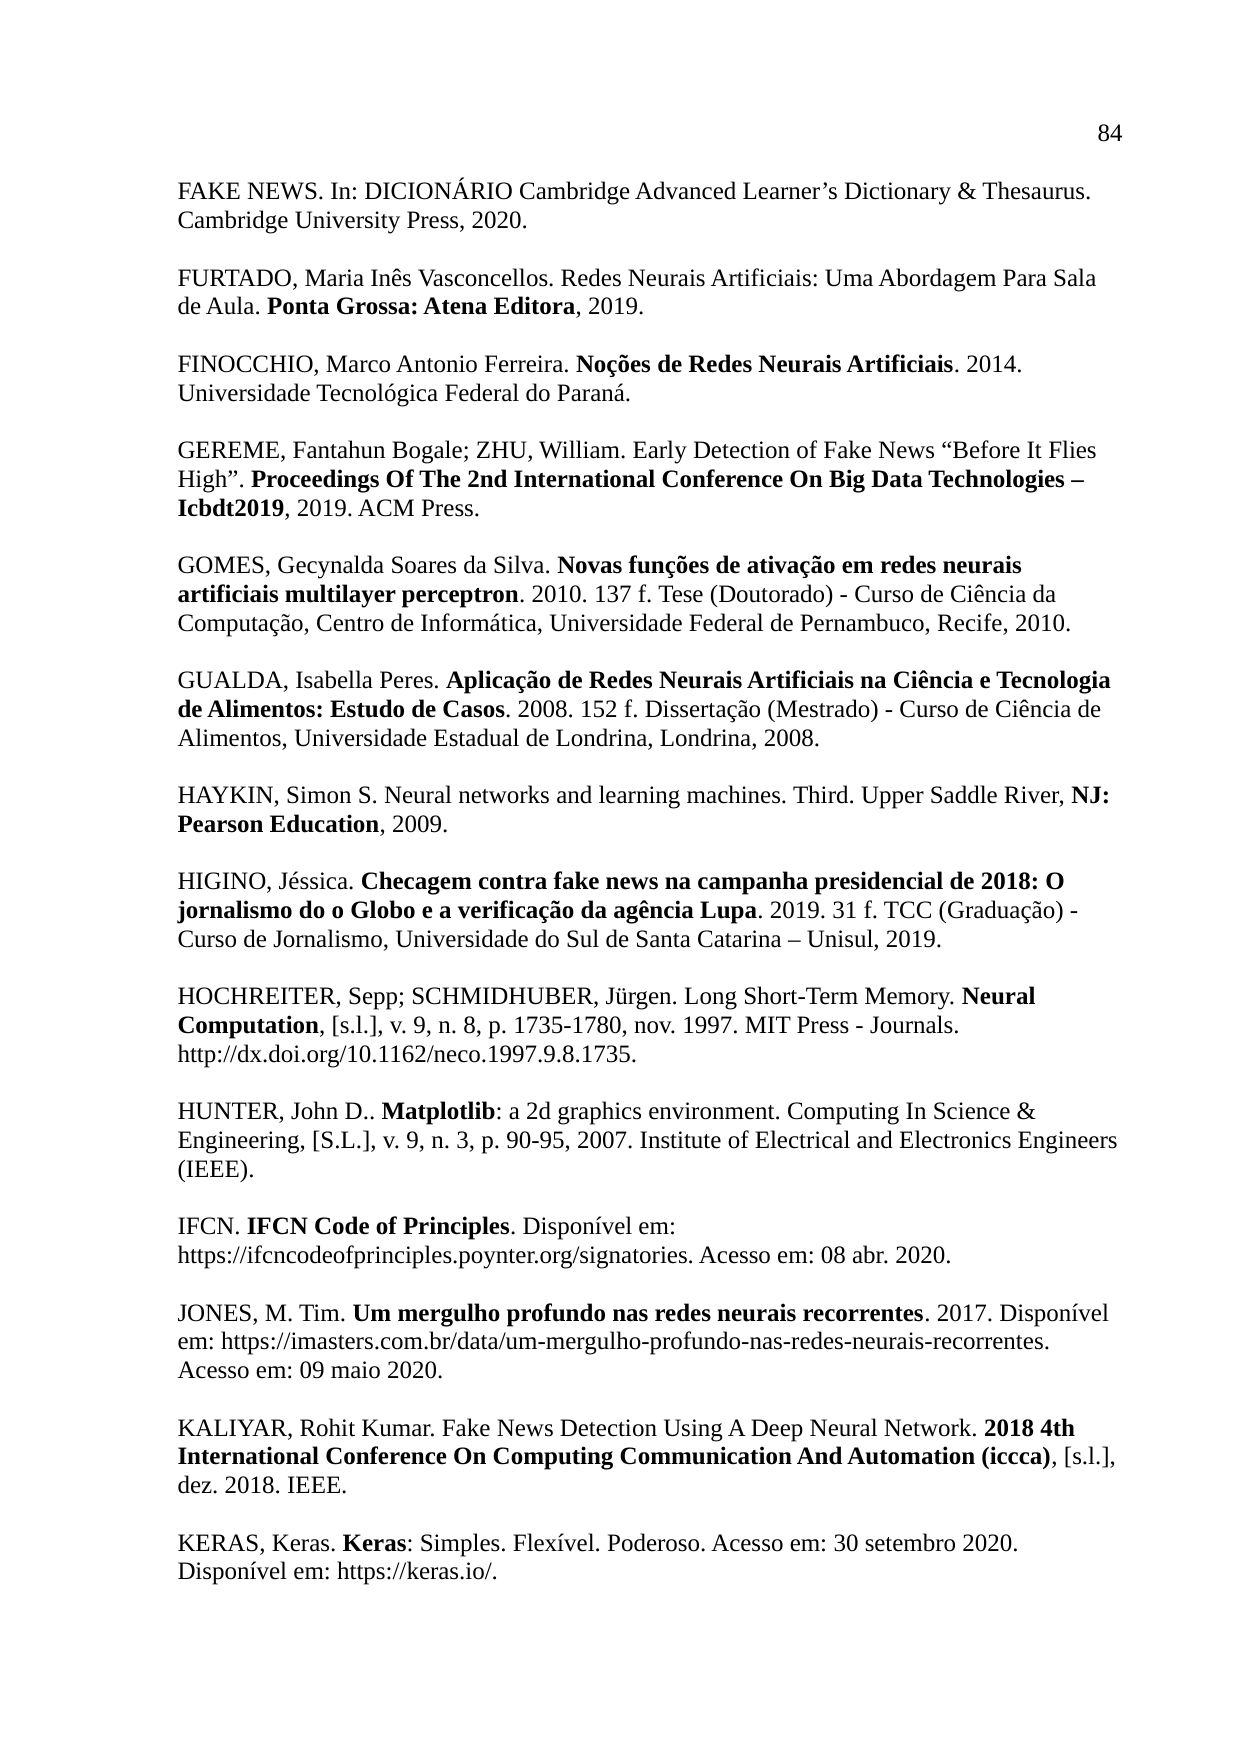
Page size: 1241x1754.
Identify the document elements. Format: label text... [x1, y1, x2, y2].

text HAYKIN, Simon S. Neural networks and learning machines. Third. Upper Saddle River, NJ: Pearson Education, 2009. [177, 780, 1122, 838]
text HOCHREITER, Sepp; SCHMIDHUBER, Jürgen. Long Short-Term Memory. Neural Computation, [s.l.], v. 9, n. 8, p. 1735-1780, nov. 1997. MIT Press - Journals. http://dx.doi.org/10.1162/neco.1997.9.8.1735. [177, 981, 1122, 1068]
text FINOCCHIO, Marco Antonio Ferreira. Noções de Redes Neurais Artificiais. 2014. Universidade Tecnológica Federal do Paraná. [177, 349, 1122, 406]
text FURTADO, Maria Inês Vasconcellos. Redes Neurais Artificiais: Uma Abordagem Para Sala de Aula. Ponta Grossa: Atena Editora, 2019. [177, 263, 1122, 320]
text IFCN. IFCN Code of Principles. Disponível em: https://ifcncodeofprinciples.poynter.org/signatories. Acesso em: 08 abr. 2020. [177, 1211, 1122, 1269]
text HUNTER, John D.. Matplotlib: a 2d graphics environment. Computing In Science & Engineering, [S.L.], v. 9, n. 3, p. 90-95, 2007. Institute of Electrical and Electronics Engineers (IEEE). [177, 1096, 1122, 1183]
text GOMES, Gecynalda Soares da Silva. Novas funções de ativação em redes neurais artificiais multilayer perceptron. 2010. 137 f. Tese (Doutorado) - Curso de Ciência da Computação, Centro de Informática, Universidade Federal de Pernambuco, Recife, 2010. [177, 550, 1122, 636]
text FAKE NEWS. In: DICIONÁRIO Cambridge Advanced Learner’s Dictionary & Thesaurus. Cambridge University Press, 2020. [177, 176, 1122, 234]
text KALIYAR, Rohit Kumar. Fake News Detection Using A Deep Neural Network. 2018 4th International Conference On Computing Communication And Automation (iccca), [s.l.], dez. 2018. IEEE. [177, 1413, 1122, 1499]
text GUALDA, Isabella Peres. Aplicação de Redes Neurais Artificiais na Ciência e Tecnologia de Alimentos: Estudo de Casos. 2008. 152 f. Dissertação (Mestrado) - Curso de Ciência de Alimentos, Universidade Estadual de Londrina, Londrina, 2008. [177, 665, 1122, 751]
text JONES, M. Tim. Um mergulho profundo nas redes neurais recorrentes. 2017. Disponível em: https://imasters.com.br/data/um-mergulho-profundo-nas-redes-neurais-recorrentes. Acesso em: 09 maio 2020. [177, 1298, 1122, 1384]
text GEREME, Fantahun Bogale; ZHU, William. Early Detection of Fake News “Before It Flies High”. Proceedings Of The 2nd International Conference On Big Data Technologies – Icbdt2019, 2019. ACM Press. [177, 435, 1122, 521]
text KERAS, Keras. Keras: Simples. Flexível. Poderoso. Acesso em: 30 setembro 2020. Disponível em: https://keras.io/. [177, 1528, 1122, 1585]
text HIGINO, Jéssica. Checagem contra fake news na campanha presidencial de 2018: O jornalismo do o Globo e a verificação da agência Lupa. 2019. 31 f. TCC (Graduação) - Curso de Jornalismo, Universidade do Sul de Santa Catarina – Unisul, 2019. [177, 866, 1122, 953]
